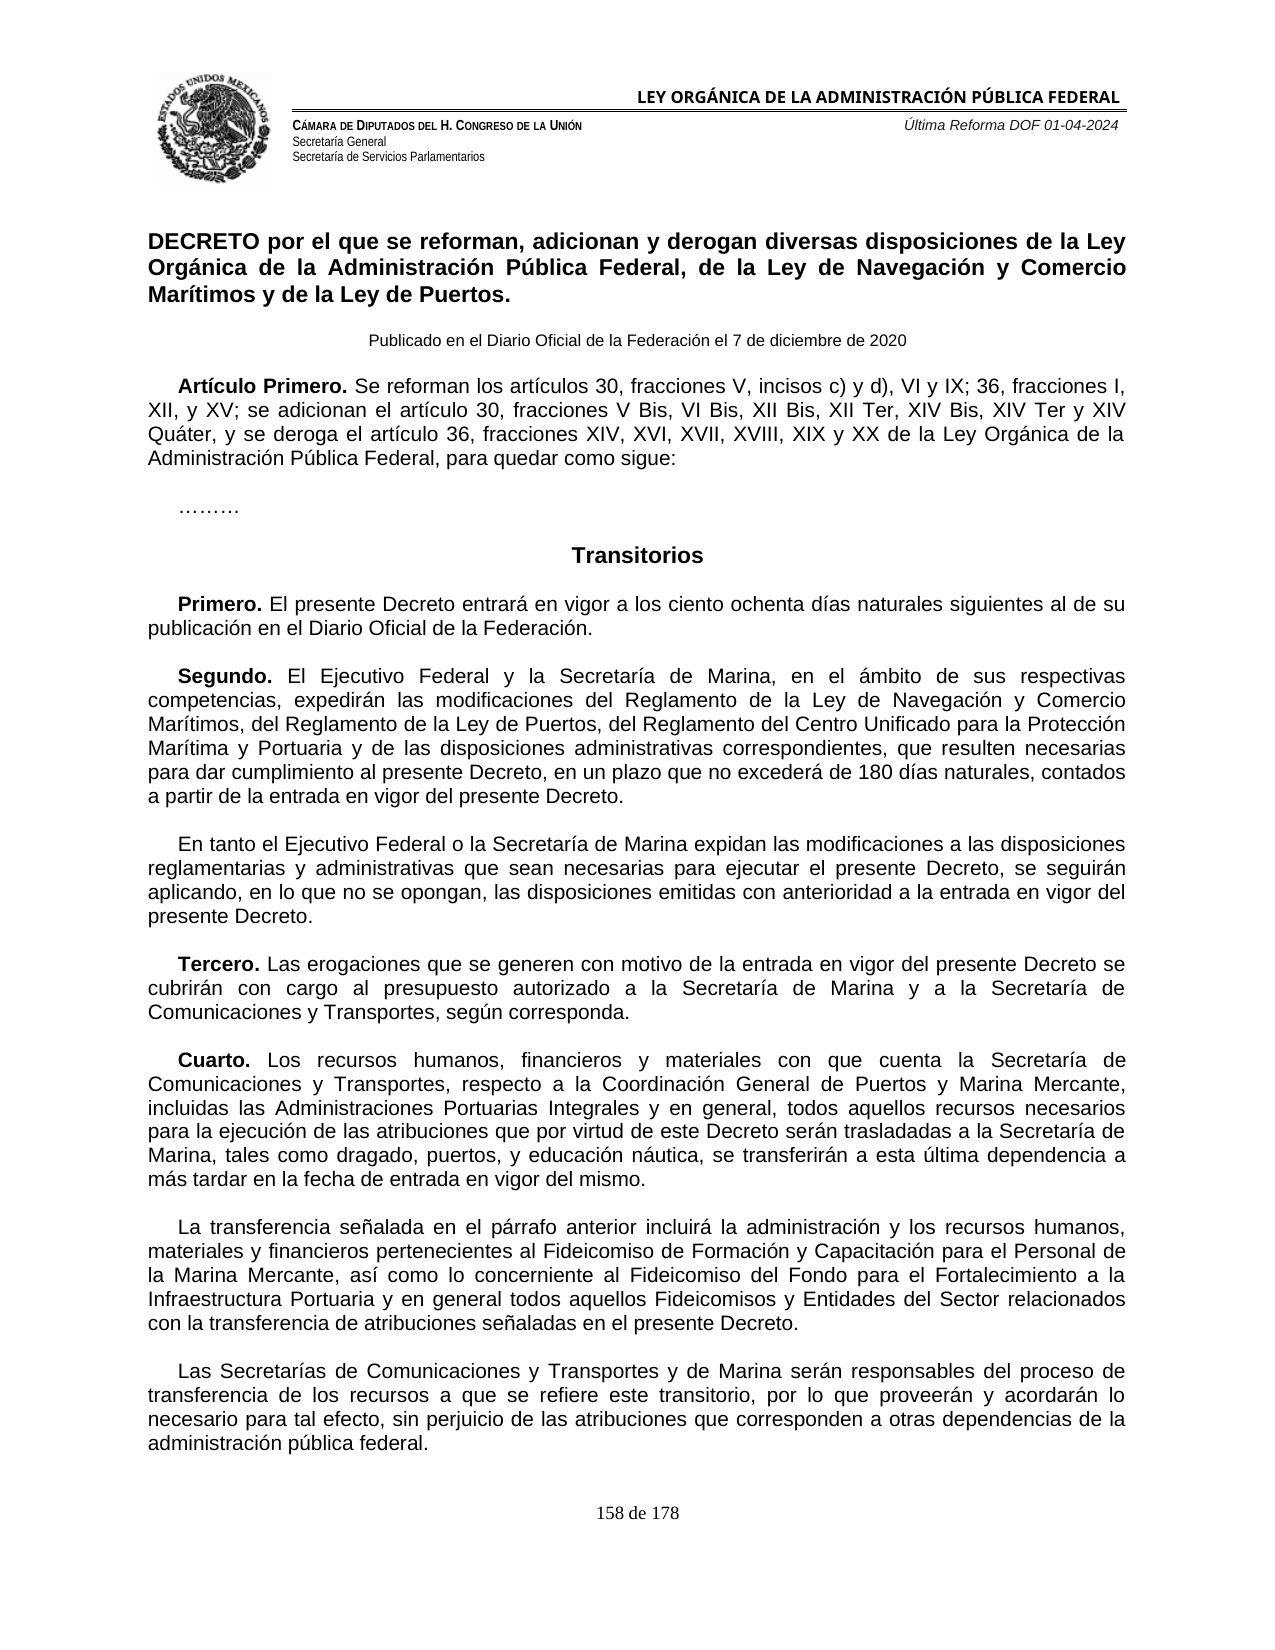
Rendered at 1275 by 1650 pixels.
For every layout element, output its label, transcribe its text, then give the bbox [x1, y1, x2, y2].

text En tanto el Ejecutivo Federal o la Secretaría de Marina expidan las modificaciones a las disposiciones reglamentarias y administrativas que sean necesarias para ejecutar el presente Decreto, se seguirán aplicando, en lo que no se opongan, las disposiciones emitidas con anterioridad a la entrada en vigor del presente Decreto. [148, 832, 1127, 928]
text DECRETO por el que se reforman, adicionan y derogan diversas disposiciones de la Ley Orgánica de la Administración Pública Federal, de la Ley de Navegación y Comercio Marítimos y de la Ley de Puertos. [148, 228, 1127, 307]
text Artículo Primero. Se reforman los artículos 30, fracciones V, incisos c) y d), VI y IX; 36, fracciones I, XII, y XV; se adicionan el artículo 30, fracciones V Bis, VI Bis, XII Bis, XII Ter, XIV Bis, XIV Ter y XIV Quáter, y se deroga el artículo 36, fracciones XIV, XVI, XVII, XVIII, XIX y XX de la Ley Orgánica de la Administración Pública Federal, para quedar como sigue: [148, 374, 1127, 470]
text Segundo. El Ejecutivo Federal y la Secretaría de Marina, en el ámbito de sus respectivas competencias, expedirán las modificaciones del Reglamento de la Ley de Navegación y Comercio Marítimos, del Reglamento de la Ley de Puertos, del Reglamento del Centro Unificado para la Protección Marítima y Portuaria y de las disposiciones administrativas correspondientes, que resulten necesarias para dar cumplimiento al presente Decreto, en un plazo que no excederá de 180 días naturales, contados a partir de la entrada en vigor del presente Decreto. [148, 664, 1127, 808]
text Las Secretarías de Comunicaciones y Transportes y de Marina serán responsables del proceso de transferencia de los recursos a que se refiere este transitorio, por lo que proveerán y acordarán lo necesario para tal efecto, sin perjuicio de las atribuciones que corresponden a otras dependencias de la administración pública federal. [148, 1359, 1127, 1455]
text ……… [148, 494, 1127, 518]
text Transitorios [148, 542, 1127, 568]
text Publicado en el Diario Oficial de la Federación el 7 de diciembre de 2020 [148, 331, 1127, 350]
text Tercero. Las erogaciones que se generen con motivo de la entrada en vigor del presente Decreto se cubrirán con cargo al presupuesto autorizado a la Secretaría de Marina y a la Secretaría de Comunicaciones y Transportes, según corresponda. [148, 952, 1127, 1023]
text La transferencia señalada en el párrafo anterior incluirá la administración y los recursos humanos, materiales y financieros pertenecientes al Fideicomiso de Formación y Capacitación para el Personal de la Marina Mercante, así como lo concerniente al Fideicomiso del Fondo para el Fortalecimiento a la Infraestructura Portuaria y en general todos aquellos Fideicomisos y Entidades del Sector relacionados con la transferencia de atribuciones señaladas en el presente Decreto. [148, 1215, 1127, 1335]
text Cuarto. Los recursos humanos, financieros y materiales con que cuenta la Secretaría de Comunicaciones y Transportes, respecto a la Coordinación General de Puertos y Marina Mercante, incluidas las Administraciones Portuarias Integrales y en general, todos aquellos recursos necesarios para la ejecución de las atribuciones que por virtud de este Decreto serán trasladadas a la Secretaría de Marina, tales como dragado, puertos, y educación náutica, se transferirán a esta última dependencia a más tardar en la fecha de entrada en vigor del mismo. [148, 1047, 1127, 1191]
text Primero. El presente Decreto entrará en vigor a los ciento ochenta días naturales siguientes al de su publicación en el Diario Oficial de la Federación. [148, 592, 1127, 640]
